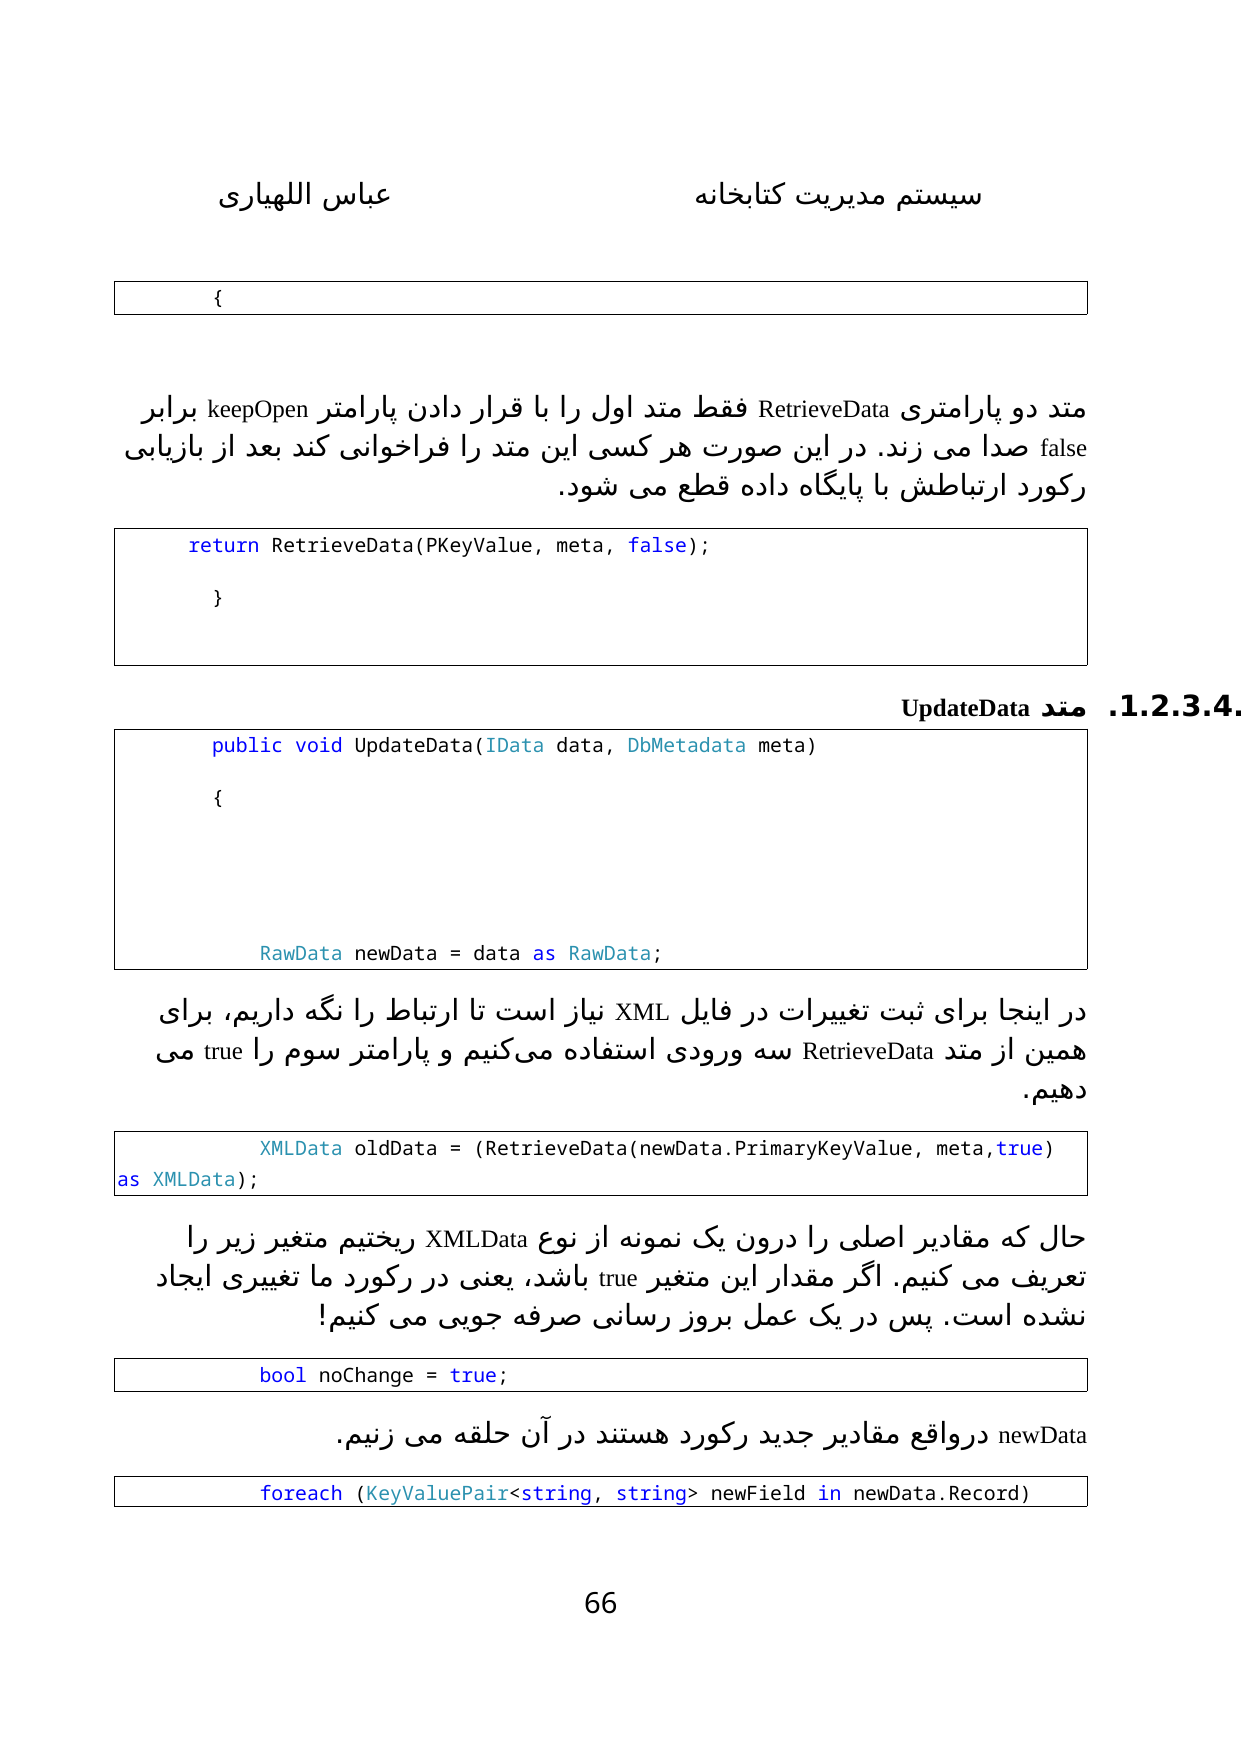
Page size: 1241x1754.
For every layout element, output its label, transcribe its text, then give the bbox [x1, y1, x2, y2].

text متد دو پارامتری RetrieveData فقط متد اول را با قرار دادن پارامتر keepOpen برابر false صدا می زند. در این صورت هر کسی این متد را فراخوانی کند بعد از بازیابی رکورد ارتباطش با پایگاه داده قطع می شود. [114, 390, 1087, 502]
text { [115, 780, 1087, 810]
text newData در‌واقع مقادیر جدید رکورد هستند در آن حلقه می زنیم. [114, 1416, 1087, 1450]
text در اینجا برای ثبت تغییرات در فایل XML نیاز است تا ارتباط را نگه داریم، برای همین از متد RetrieveData سه ورودی استفاده می‌کنیم و پارامتر سوم را true می دهیم. [114, 994, 1087, 1106]
text RawData newData = data as RawData; [115, 936, 1087, 969]
text حال که مقادیر اصلی را درون یک نمونه از نوع XMLData ریختیم متغیر زیر را تعریف می کنیم. اگر مقدار این متغیر true باشد، یعنی در رکورد ما تغییری ایجاد نشده است. پس در یک عمل بروز رسانی صرفه جویی می کنیم! [114, 1220, 1087, 1332]
text { [115, 282, 1087, 314]
text bool noChange = true; [115, 1359, 1087, 1391]
text } [115, 580, 1087, 610]
subtitle متد UpdateData [114, 689, 1087, 723]
text return RetrieveData(PKeyValue, meta, false); [115, 529, 1087, 558]
text public void UpdateData(IData data, DbMetadata meta) [115, 730, 1087, 759]
text XMLData oldData = (RetrieveData(newData.PrimaryKeyValue, meta,true) as XMLData); [115, 1132, 1087, 1195]
text foreach (KeyValuePair<string, string> newField in newData.Record) [115, 1477, 1087, 1506]
